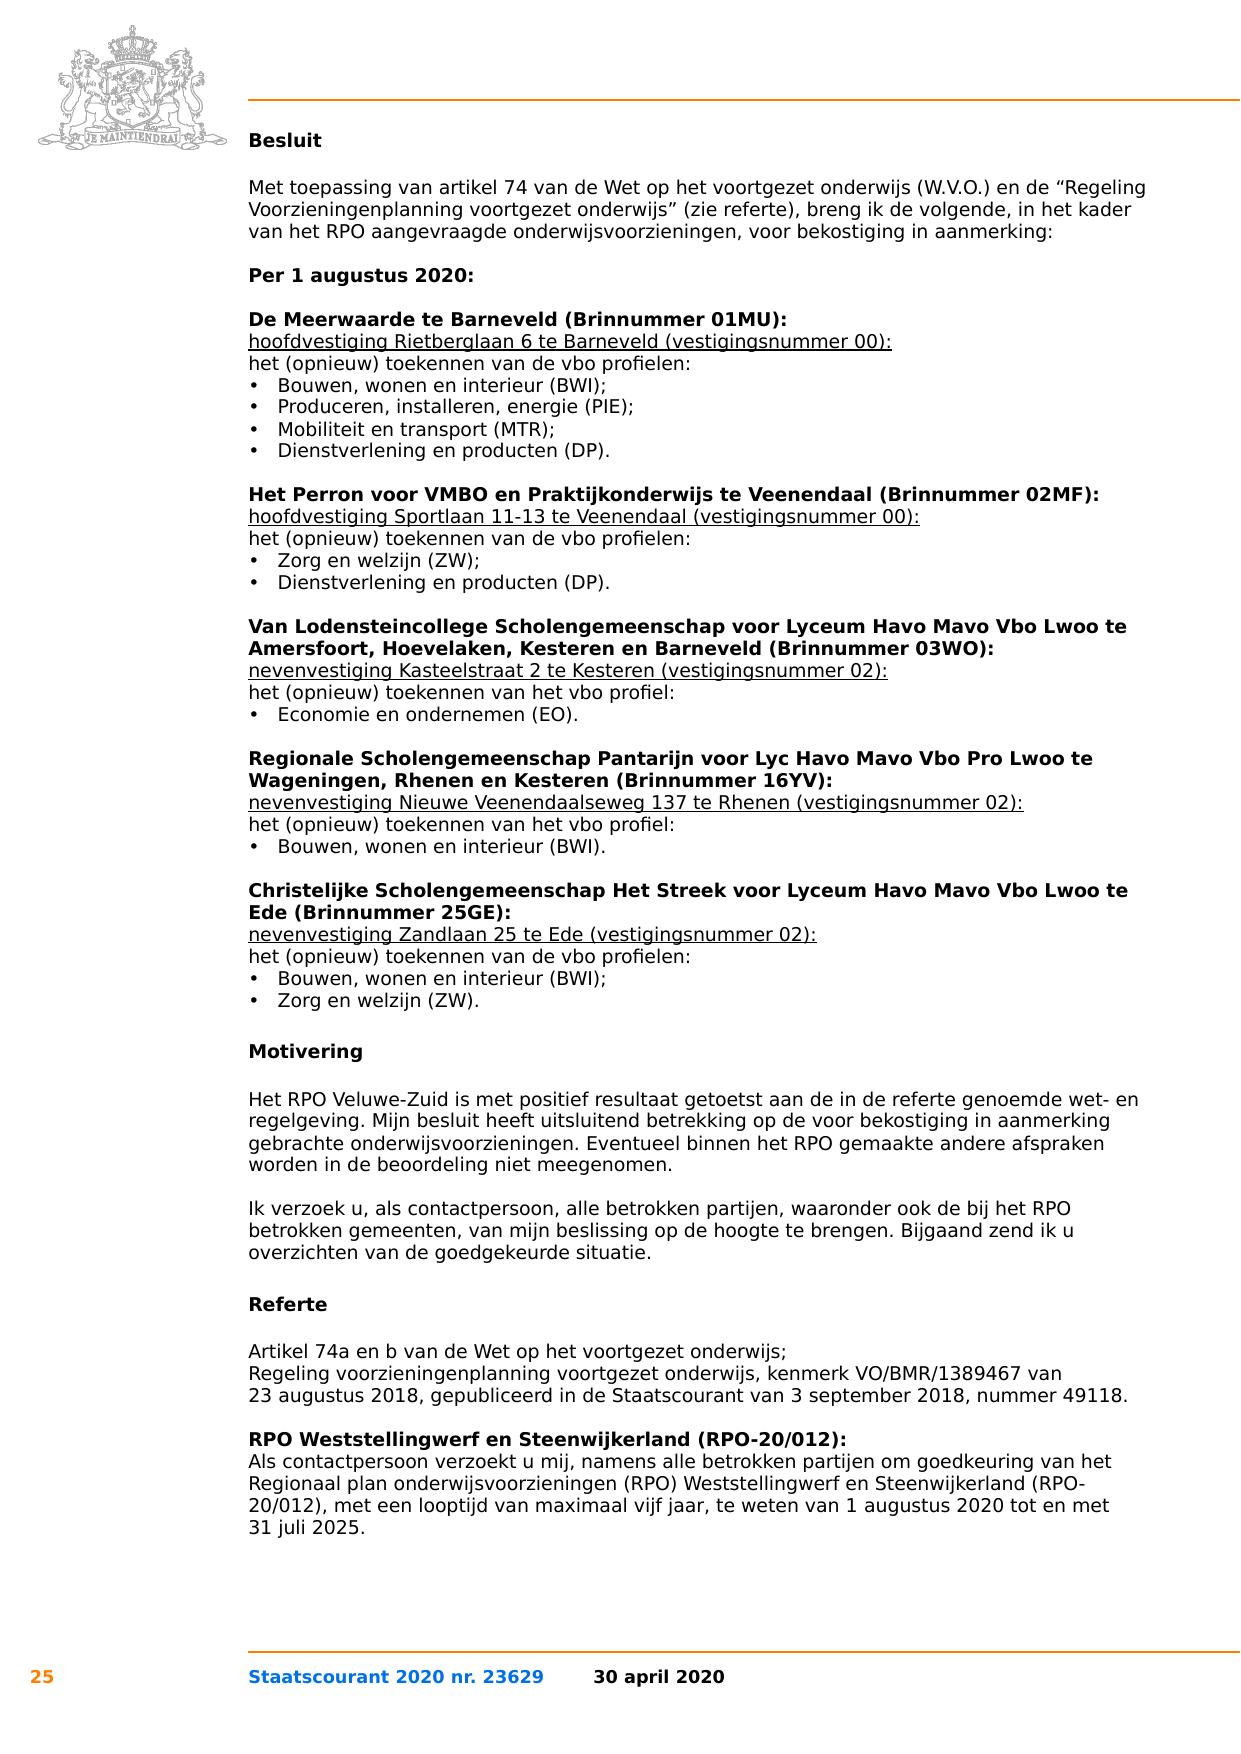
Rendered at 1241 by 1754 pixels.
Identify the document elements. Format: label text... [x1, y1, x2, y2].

text het (opnieuw) toekennen van de vbo profielen: [248, 528, 1163, 550]
text Als contactpersoon verzoekt u mij, namens alle betrokken partijen om goedkeuring van het Regionaal plan onderwijsvoorzieningen (RPO) Weststellingwerf en Steenwijkerland (RPO-20/012), met een looptijd van maximaal vijf jaar, te weten van 1 augustus 2020 tot en met 31 juli 2025. [248, 1451, 1163, 1539]
picture [38, 25, 227, 150]
text Regeling voorzieningenplanning voortgezet onderwijs, kenmerk VO/BMR/1389467 van 23 augustus 2018, gepubliceerd in de Staatscourant van 3 september 2018, nummer 49118. [248, 1363, 1163, 1407]
text De Meerwaarde te Barneveld (Brinnummer 01MU): [248, 308, 1163, 331]
text het (opnieuw) toekennen van de vbo profielen: [248, 352, 1163, 374]
text Regionale Scholengemeenschap Pantarijn voor Lyc Havo Mavo Vbo Pro Lwoo te Wageningen, Rhenen en Kesteren (Brinnummer 16YV): [248, 748, 1163, 792]
text Artikel 74a en b van de Wet op het voortgezet onderwijs; [248, 1341, 1163, 1363]
text Christelijke Scholengemeenschap Het Streek voor Lyceum Havo Mavo Vbo Lwoo te Ede (Brinnummer 25GE): [248, 879, 1163, 923]
text het (opnieuw) toekennen van de vbo profielen: [248, 946, 1163, 967]
text Het Perron voor VMBO en Praktijkonderwijs te Veenendaal (Brinnummer 02MF): [248, 484, 1163, 506]
text Het RPO Veluwe-Zuid is met positief resultaat getoetst aan de in de referte genoemde wet- en regelgeving. Mijn besluit heeft uitsluitend betrekking op de voor bekostiging in aanmerking gebrachte onderwijsvoorzieningen. Eventueel binnen het RPO gemaakte andere afspraken worden in de beoordeling niet meegenomen. [248, 1088, 1163, 1176]
text • Dienstverlening en producten (DP). [248, 572, 1163, 594]
text • Mobiliteit en transport (MTR); [248, 418, 1163, 440]
text Ik verzoek u, als contactpersoon, alle betrokken partijen, waaronder ook de bij het RPO betrokken gemeenten, van mijn beslissing op de hoogte te brengen. Bijgaand zend ik u overzichten van de goedgekeurde situatie. [248, 1198, 1163, 1264]
text • Dienstverlening en producten (DP). [248, 440, 1163, 462]
text hoofdvestiging Sportlaan 11-13 te Veenendaal (vestigingsnummer 00): [248, 506, 1163, 528]
text het (opnieuw) toekennen van het vbo profiel: [248, 682, 1163, 704]
text • Zorg en welzijn (ZW); [248, 550, 1163, 572]
text • Bouwen, wonen en interieur (BWI). [248, 836, 1163, 858]
text • Zorg en welzijn (ZW). [248, 989, 1163, 1011]
text nevenvestiging Zandlaan 25 te Ede (vestigingsnummer 02): [248, 923, 1163, 946]
text Per 1 augustus 2020: [248, 265, 1163, 287]
text RPO Weststellingwerf en Steenwijkerland (RPO-20/012): [248, 1429, 1163, 1451]
subtitle Referte [248, 1294, 1163, 1316]
text • Bouwen, wonen en interieur (BWI); [248, 374, 1163, 396]
text hoofdvestiging Rietberglaan 6 te Barneveld (vestigingsnummer 00): [248, 331, 1163, 352]
subtitle Besluit [248, 130, 1163, 152]
subtitle Motivering [248, 1041, 1163, 1063]
text • Economie en ondernemen (EO). [248, 704, 1163, 726]
text nevenvestiging Nieuwe Veenendaalseweg 137 te Rhenen (vestigingsnummer 02): [248, 792, 1163, 814]
text het (opnieuw) toekennen van het vbo profiel: [248, 814, 1163, 836]
text nevenvestiging Kasteelstraat 2 te Kesteren (vestigingsnummer 02): [248, 660, 1163, 682]
text • Bouwen, wonen en interieur (BWI); [248, 967, 1163, 989]
text • Produceren, installeren, energie (PIE); [248, 396, 1163, 418]
text Met toepassing van artikel 74 van de Wet op het voortgezet onderwijs (W.V.O.) en de “Regeling Voorzieningenplanning voortgezet onderwijs” (zie referte), breng ik de volgende, in het kader van het RPO aangevraagde onderwijsvoorzieningen, voor bekostiging in aanmerking: [248, 177, 1163, 243]
text Van Lodensteincollege Scholengemeenschap voor Lyceum Havo Mavo Vbo Lwoo te Amersfoort, Hoevelaken, Kesteren en Barneveld (Brinnummer 03WO): [248, 616, 1163, 660]
